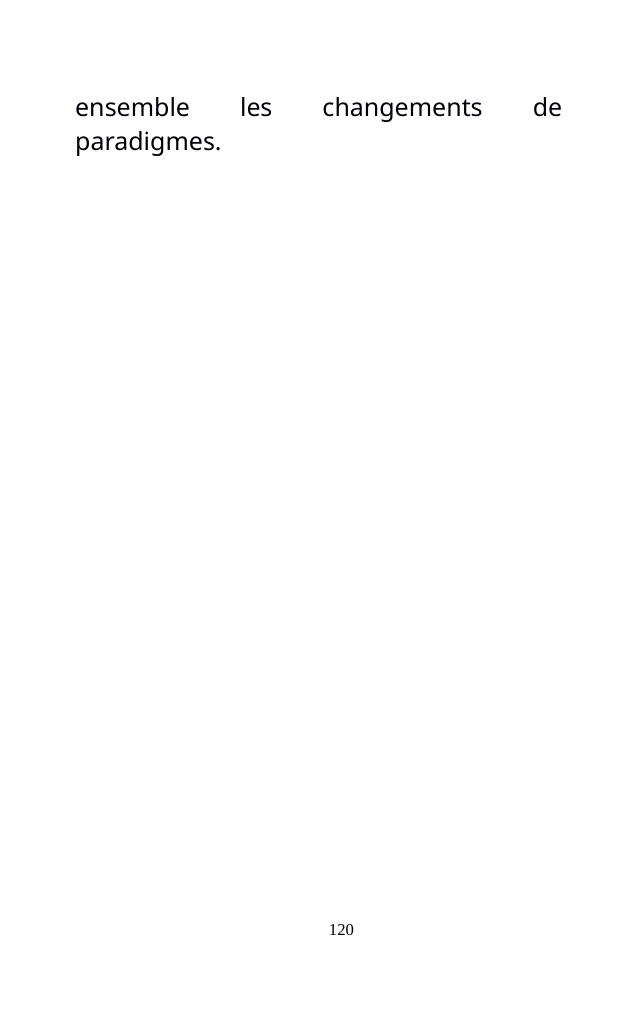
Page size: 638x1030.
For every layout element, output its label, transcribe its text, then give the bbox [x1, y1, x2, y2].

text ensemble les changements de paradigmes. [75, 90, 562, 158]
